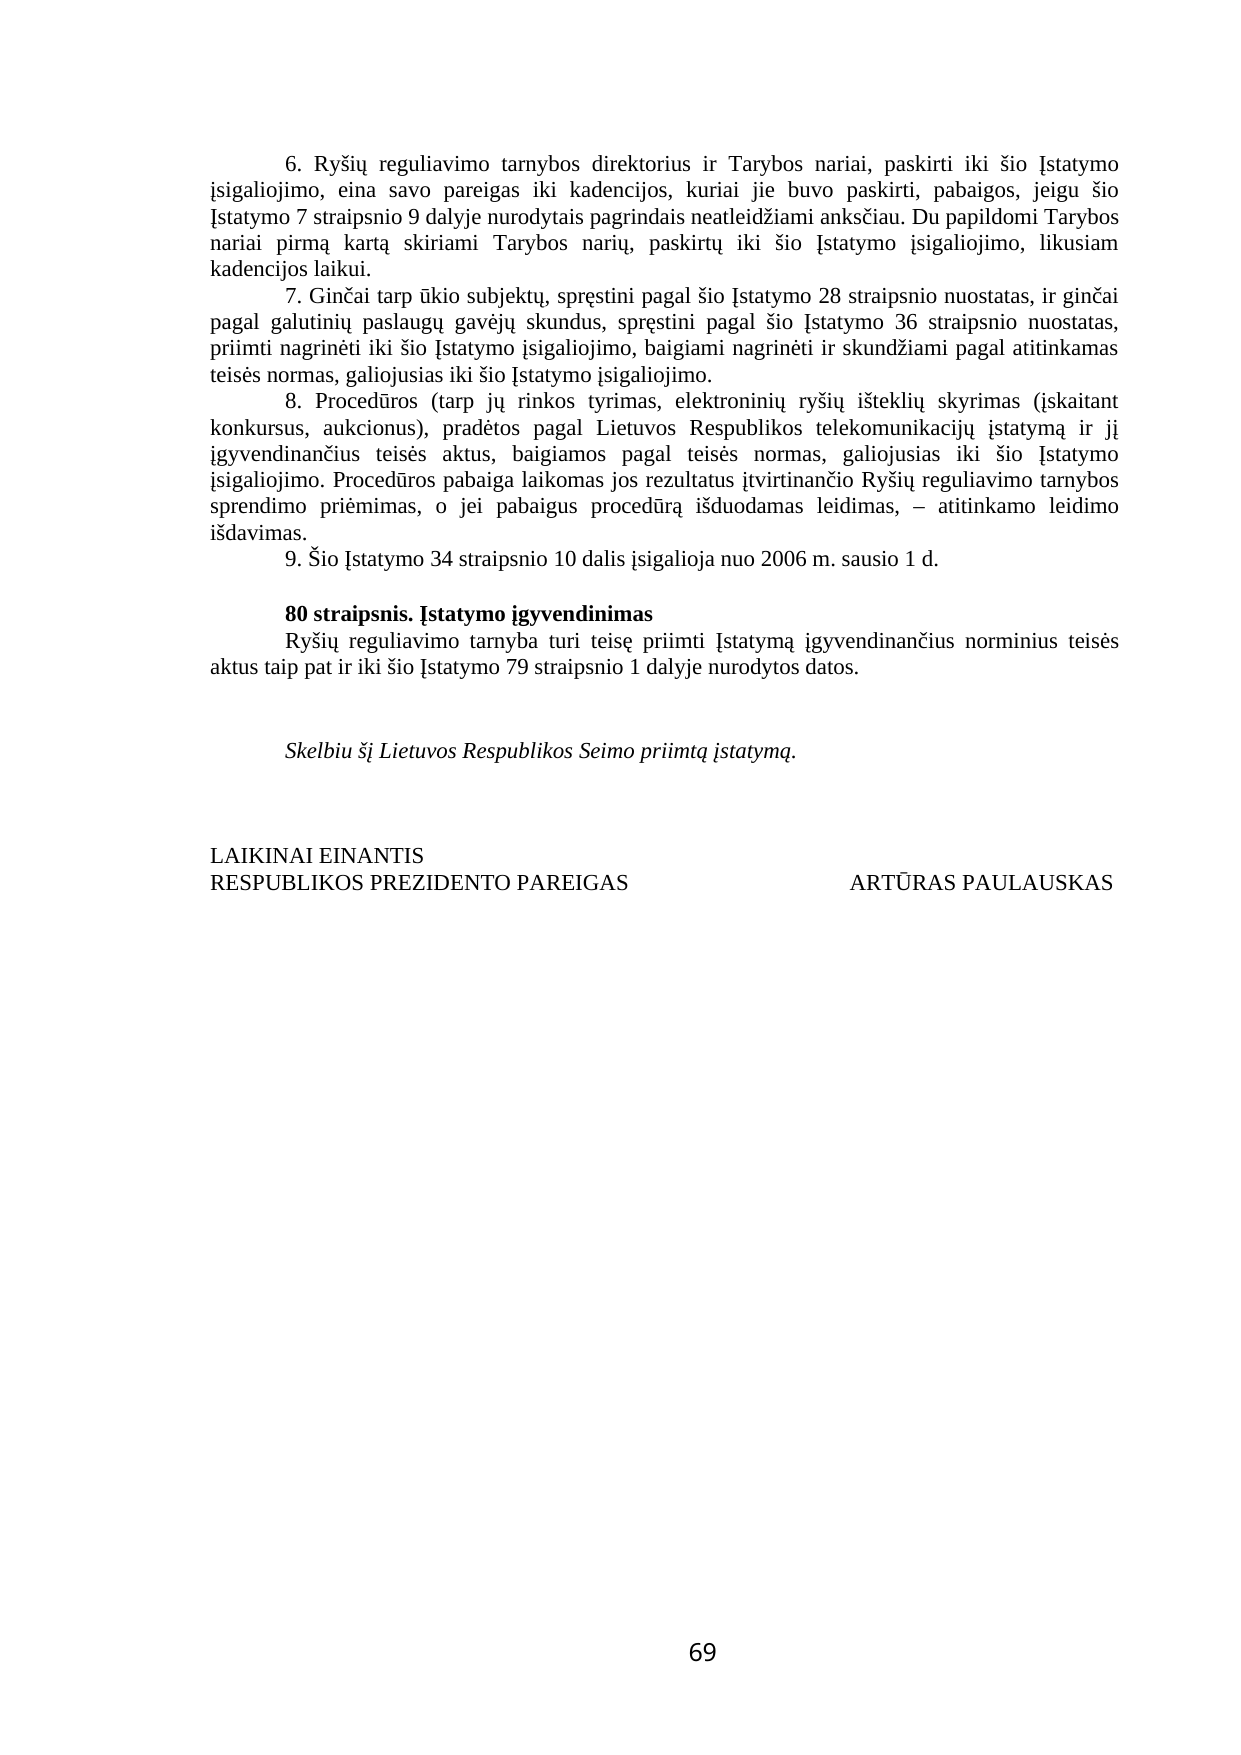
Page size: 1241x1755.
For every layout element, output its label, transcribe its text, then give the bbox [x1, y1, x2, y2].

text 7. Ginčai tarp ūkio subjektų, spręstini pagal šio Įstatymo 28 straipsnio nuostatas, ir ginčai pagal galutinių paslaugų gavėjų skundus, spręstini pagal šio Įstatymo 36 straipsnio nuostatas, priimti nagrinėti iki šio Įstatymo įsigaliojimo, baigiami nagrinėti ir skundžiami pagal atitinkamas teisės normas, galiojusias iki šio Įstatymo įsigaliojimo. [210, 282, 1120, 387]
text 6. Ryšių reguliavimo tarnybos direktorius ir Tarybos nariai, paskirti iki šio Įstatymo įsigaliojimo, eina savo pareigas iki kadencijos, kuriai jie buvo paskirti, pabaigos, jeigu šio Įstatymo 7 straipsnio 9 dalyje nurodytais pagrindais neatleidžiami anksčiau. Du papildomi Tarybos nariai pirmą kartą skiriami Tarybos narių, paskirtų iki šio Įstatymo įsigaliojimo, likusiam kadencijos laikui. [210, 150, 1120, 282]
text LAIKINAI EINANTIS [210, 842, 1120, 869]
text Skelbiu šį Lietuvos Respublikos Seimo priimtą įstatymą. [210, 737, 1120, 763]
text 9. Šio Įstatymo 34 straipsnio 10 dalis įsigalioja nuo 2006 m. sausio 1 d. [210, 545, 1120, 572]
text Ryšių reguliavimo tarnyba turi teisę priimti Įstatymą įgyvendinančius norminius teisės aktus taip pat ir iki šio Įstatymo 79 straipsnio 1 dalyje nurodytos datos. [210, 627, 1120, 679]
text 8. Procedūros (tarp jų rinkos tyrimas, elektroninių ryšių išteklių skyrimas (įskaitant konkursus, aukcionus), pradėtos pagal Lietuvos Respublikos telekomunikacijų įstatymą ir jį įgyvendinančius teisės aktus, baigiamos pagal teisės normas, galiojusias iki šio Įstatymo įsigaliojimo. Procedūros pabaiga laikomas jos rezultatus įtvirtinančio Ryšių reguliavimo tarnybos sprendimo priėmimas, o jei pabaigus procedūrą išduodamas leidimas, – atitinkamo leidimo išdavimas. [210, 387, 1120, 545]
text RESPUBLIKOS PREZIDENTO PAREIGAS ARTŪRAS PAULAUSKAS [210, 869, 1120, 895]
text 80 straipsnis. Įstatymo įgyvendinimas [210, 600, 1120, 627]
